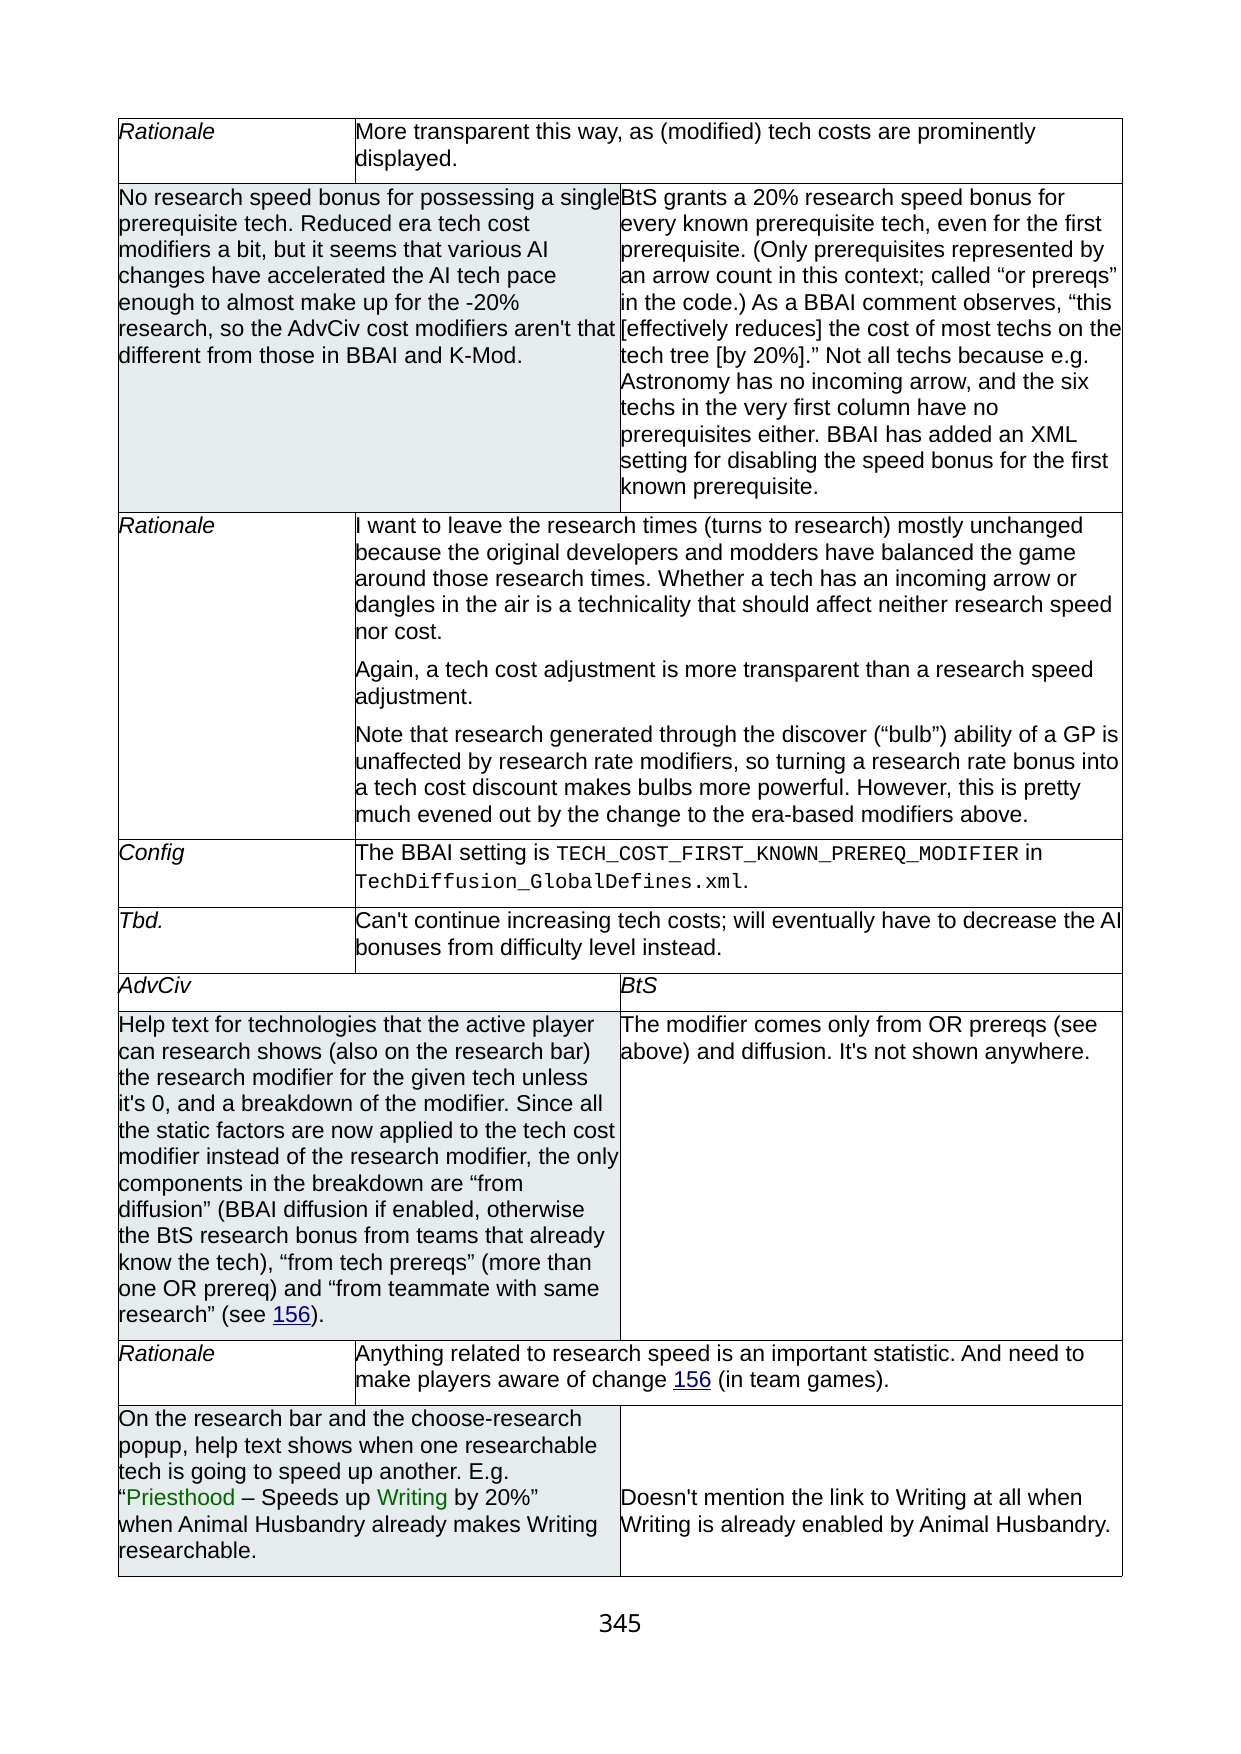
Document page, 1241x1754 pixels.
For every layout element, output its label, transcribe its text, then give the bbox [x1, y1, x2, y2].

table_cell Can't continue increasing tech costs; will eventually have to decrease the AI bonuses from difficulty level instead. [356, 908, 1122, 972]
table_cell More transparent this way, as (modified) tech costs are prominently displayed. [356, 119, 1122, 183]
table_cell Rationale [119, 513, 355, 839]
table_cell The BBAI setting is TECH_COST_FIRST_KNOWN_PREREQ_MODIFIER in TechDiffusion_GlobalDefines.xml. [356, 840, 1122, 907]
table_cell Rationale [119, 119, 355, 183]
table_cell Help text for technologies that the active player can research shows (also on the research bar) the research modifier for the given tech unless it's 0, and a breakdown of the modifier. Since all the static factors are now applied to the tech cost modifier instead of the research modifier, the only components in the breakdown are “from diffusion” (BBAI diffusion if enabled, otherwise the BtS research bonus from teams that already know the tech), “from tech prereqs” (more than one OR prereq) and “from teammate with same research” (see 156). [119, 1012, 620, 1340]
table_cell Tbd. [119, 908, 355, 972]
table_cell BtS [621, 974, 1122, 1011]
table_cell BtS grants a 20% research speed bonus for every known prerequisite tech, even for the first prerequisite. (Only prerequisites represented by an arrow count in this context; called “or prereqs” in the code.) As a BBAI comment observes, “this [effectively reduces] the cost of most techs on the tech tree [by 20%].” Not all techs because e.g. Astronomy has no incoming arrow, and the six techs in the very first column have no prerequisites either. BBAI has added an XML setting for disabling the speed bonus for the first known prerequisite. [621, 184, 1122, 512]
table_cell Anything related to research speed is an important statistic. And need to make players aware of change 156 (in team games). [356, 1341, 1122, 1405]
table_cell AdvCiv [119, 974, 620, 1011]
table_cell No research speed bonus for possessing a single prerequisite tech. Reduced era tech cost modifiers a bit, but it seems that various AI changes have accelerated the AI tech pace enough to almost make up for the -20% research, so the AdvCiv cost modifiers aren't that different from those in BBAI and K-Mod. [119, 184, 620, 512]
table_cell I want to leave the research times (turns to research) mostly unchanged because the original developers and modders have balanced the game around those research times. Whether a tech has an incoming arrow or dangles in the air is a technicality that should affect neither research speed nor cost. Again, a tech cost adjustment is more transparent than a research speed adjustment. Note that research generated through the discover (“bulb”) ability of a GP is unaffected by research rate modifiers, so turning a research rate bonus into a tech cost discount makes bulbs more powerful. However, this is pretty much evened out by the change to the era-based modifiers above. [356, 513, 1122, 839]
table_cell On the research bar and the choose-research popup, help text shows when one researchable tech is going to speed up another. E.g. “Priesthood – Speeds up Writing by 20%” when Animal Husbandry already makes Writing researchable. [119, 1406, 620, 1576]
table_cell Rationale [119, 1341, 355, 1405]
table_cell Config [119, 840, 355, 907]
table_cell Doesn't mention the link to Writing at all when Writing is already enabled by Animal Husbandry. [621, 1406, 1122, 1576]
table_cell The modifier comes only from OR prereqs (see above) and diffusion. It's not shown anywhere. [621, 1012, 1122, 1340]
